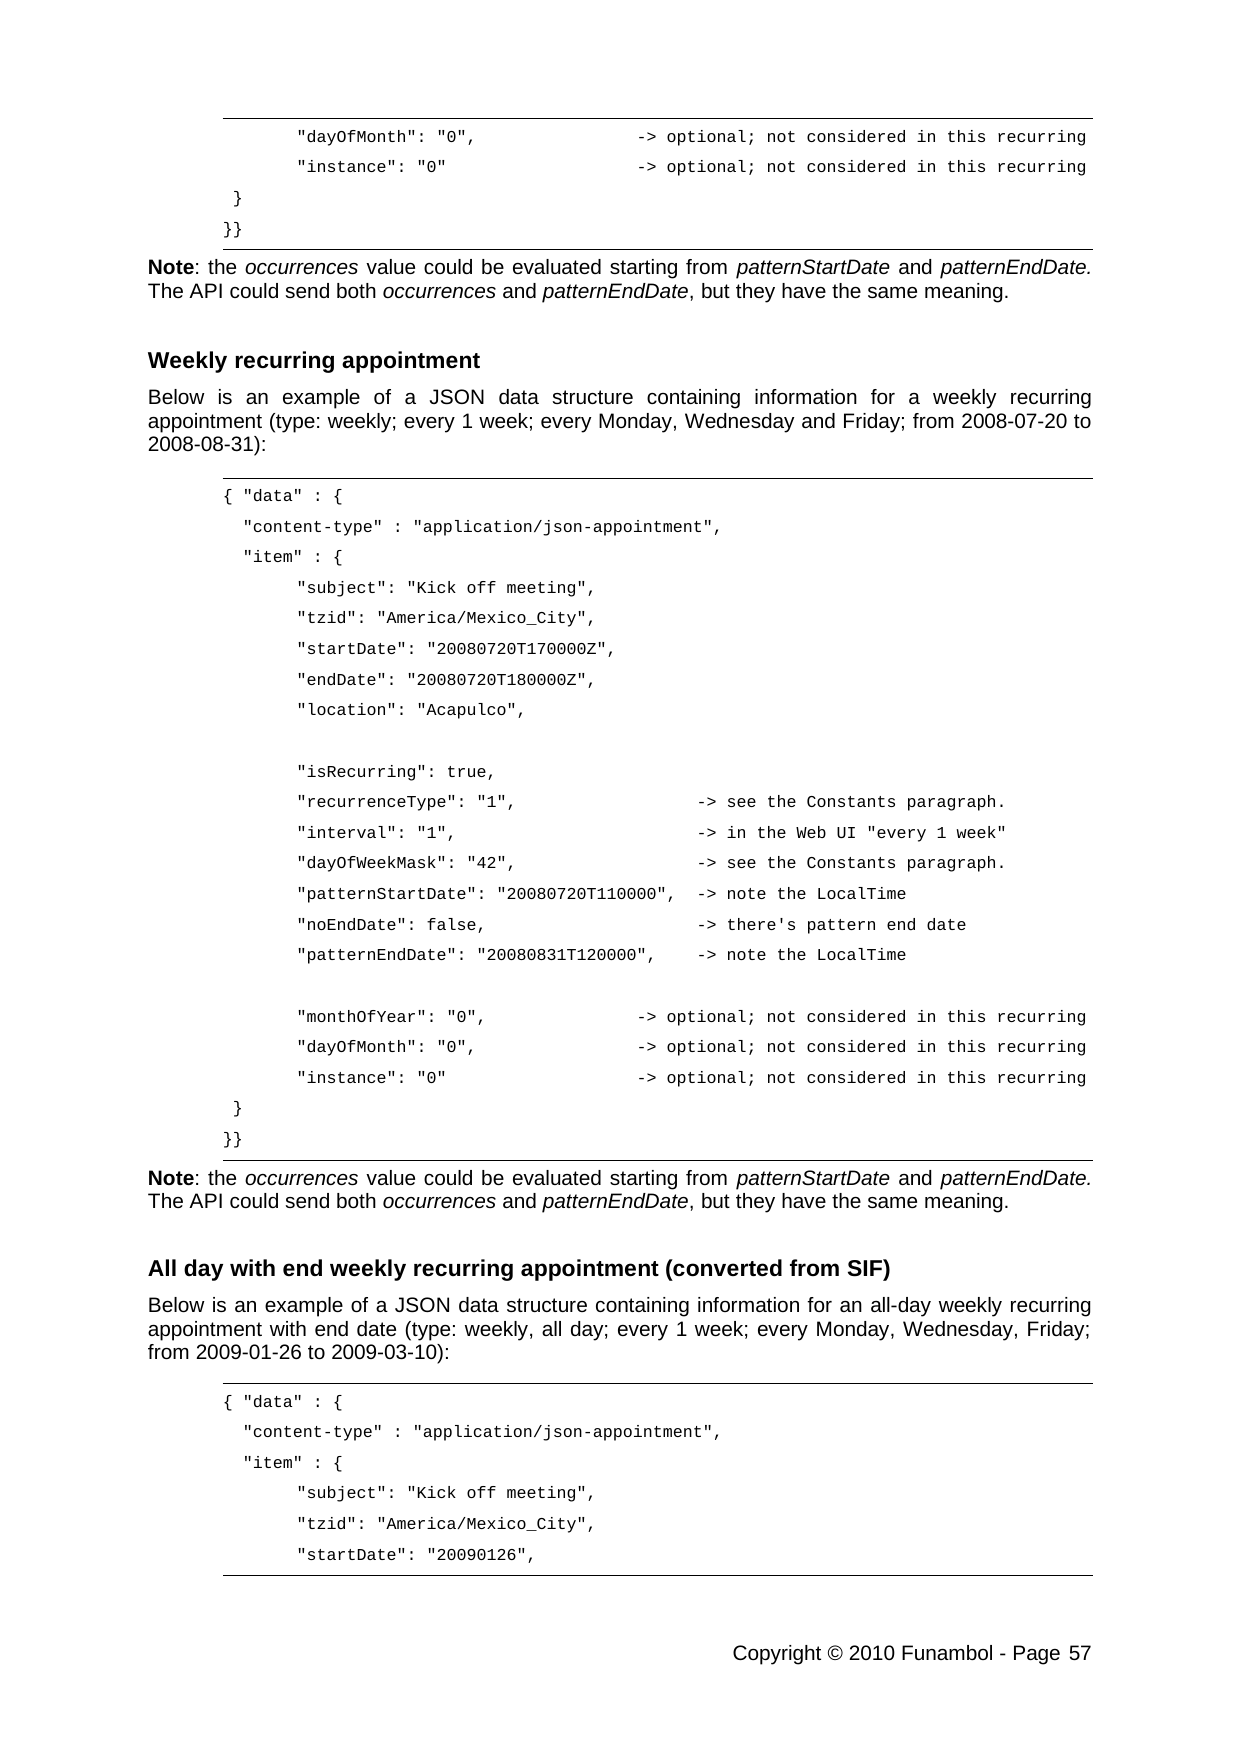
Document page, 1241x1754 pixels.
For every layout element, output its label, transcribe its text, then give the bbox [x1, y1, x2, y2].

text "instance": "0" -> optional; not considered in this recurring [223, 1059, 1093, 1088]
text { "data" : { [223, 1384, 1093, 1412]
text "interval": "1", -> in the Web UI "every 1 week" [223, 814, 1093, 843]
text "item" : { [223, 1444, 1093, 1473]
text "content-type" : "application/json-appointment", [223, 1413, 1093, 1443]
text "startDate": "20090126", [223, 1536, 1093, 1575]
text "subject": "Kick off meeting", [223, 1475, 1093, 1504]
text Note: the occurrences value could be evaluated starting from patternStartDate and patternEndDate. The API could send both occurrences and patternEndDate, but they have the same meaning. [148, 1166, 1093, 1213]
text "tzid": "America/Mexico_City", [223, 1505, 1093, 1534]
text "patternEndDate": "20080831T120000", -> note the LocalTime [223, 937, 1093, 966]
text "monthOfYear": "0", -> optional; not considered in this recurring [223, 998, 1093, 1027]
text "endDate": "20080720T180000Z", [223, 661, 1093, 690]
text "instance": "0" -> optional; not considered in this recurring [223, 149, 1093, 178]
text }} [223, 1121, 1093, 1160]
text All day with end weekly recurring appointment (converted from SIF) [148, 1256, 1093, 1282]
text Weekly recurring appointment [148, 348, 1093, 374]
text "noEndDate": false, -> there's pattern end date [223, 906, 1093, 935]
text "tzid": "America/Mexico_City", [223, 600, 1093, 629]
text "dayOfMonth": "0", -> optional; not considered in this recurring [223, 119, 1093, 147]
text "isRecurring": true, [223, 753, 1093, 782]
text { "data" : { [223, 479, 1093, 506]
text } [223, 1090, 1093, 1119]
text "patternStartDate": "20080720T110000", -> note the LocalTime [223, 876, 1093, 904]
text "content-type" : "application/json-appointment", [223, 508, 1093, 537]
text } [223, 179, 1093, 208]
text "startDate": "20080720T170000Z", [223, 631, 1093, 659]
text Note: the occurrences value could be evaluated starting from patternStartDate and patternEndDate. The API could send both occurrences and patternEndDate, but they have the same meaning. [148, 256, 1093, 303]
text "subject": "Kick off meeting", [223, 569, 1093, 598]
text "item" : { [223, 539, 1093, 568]
text Below is an example of a JSON data structure containing information for a weekly recurring appointment (type: weekly; every 1 week; every Monday, Wednesday and Friday; from 2008-07-20 to 2008-08-31): [148, 386, 1093, 456]
text "dayOfMonth": "0", -> optional; not considered in this recurring [223, 1029, 1093, 1058]
text "recurrenceType": "1", -> see the Constants paragraph. [223, 784, 1093, 813]
text "dayOfWeekMask": "42", -> see the Constants paragraph. [223, 845, 1093, 874]
text }} [223, 210, 1093, 249]
text "location": "Acapulco", [223, 692, 1093, 721]
text Below is an example of a JSON data structure containing information for an all-day weekly recurring appointment with end date (type: weekly, all day; every 1 week; every Monday, Wednesday, Friday; from 2009-01-26 to 2009-03-10): [148, 1294, 1093, 1364]
